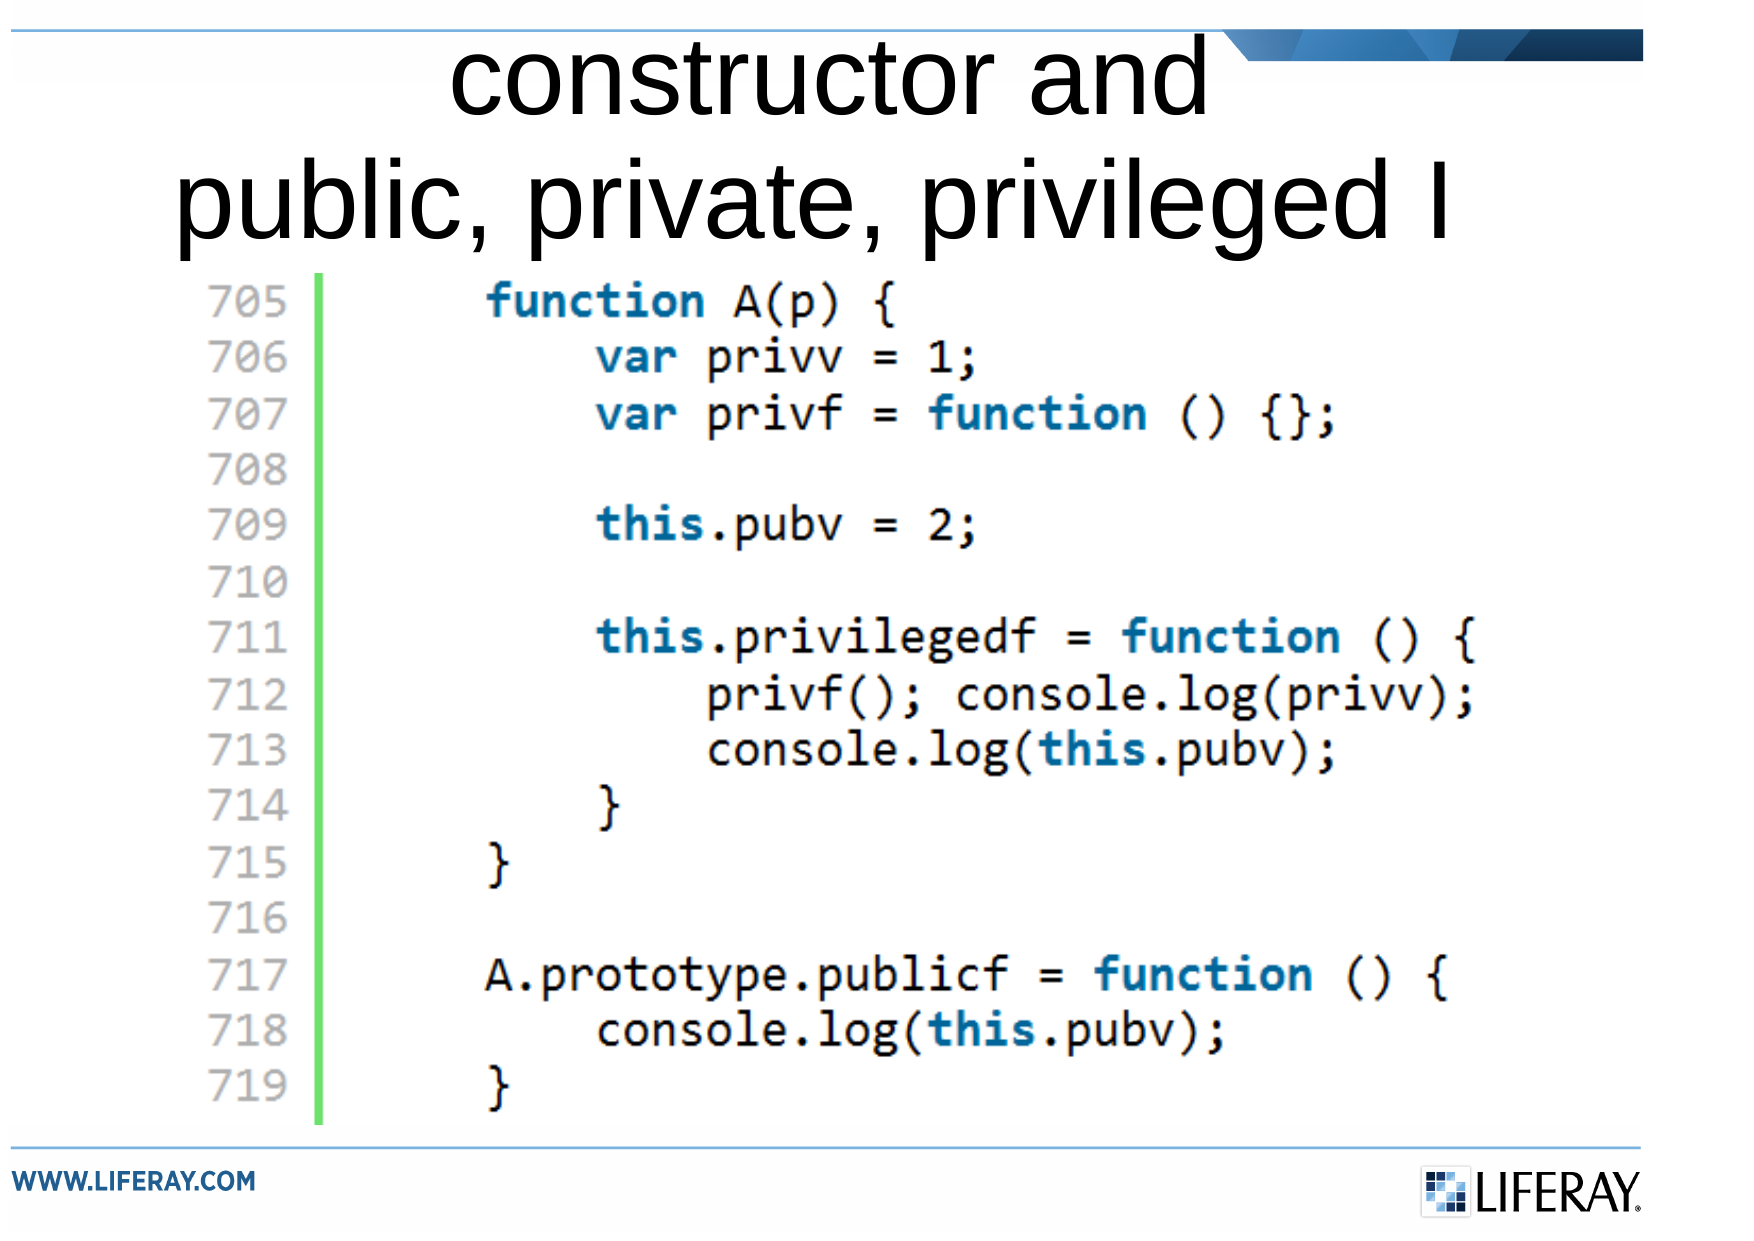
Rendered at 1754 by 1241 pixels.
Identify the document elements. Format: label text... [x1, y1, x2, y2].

title constructor and public, private, privileged I [86, 14, 1576, 263]
picture [9, 273, 1642, 1234]
picture [11, 0, 1644, 84]
